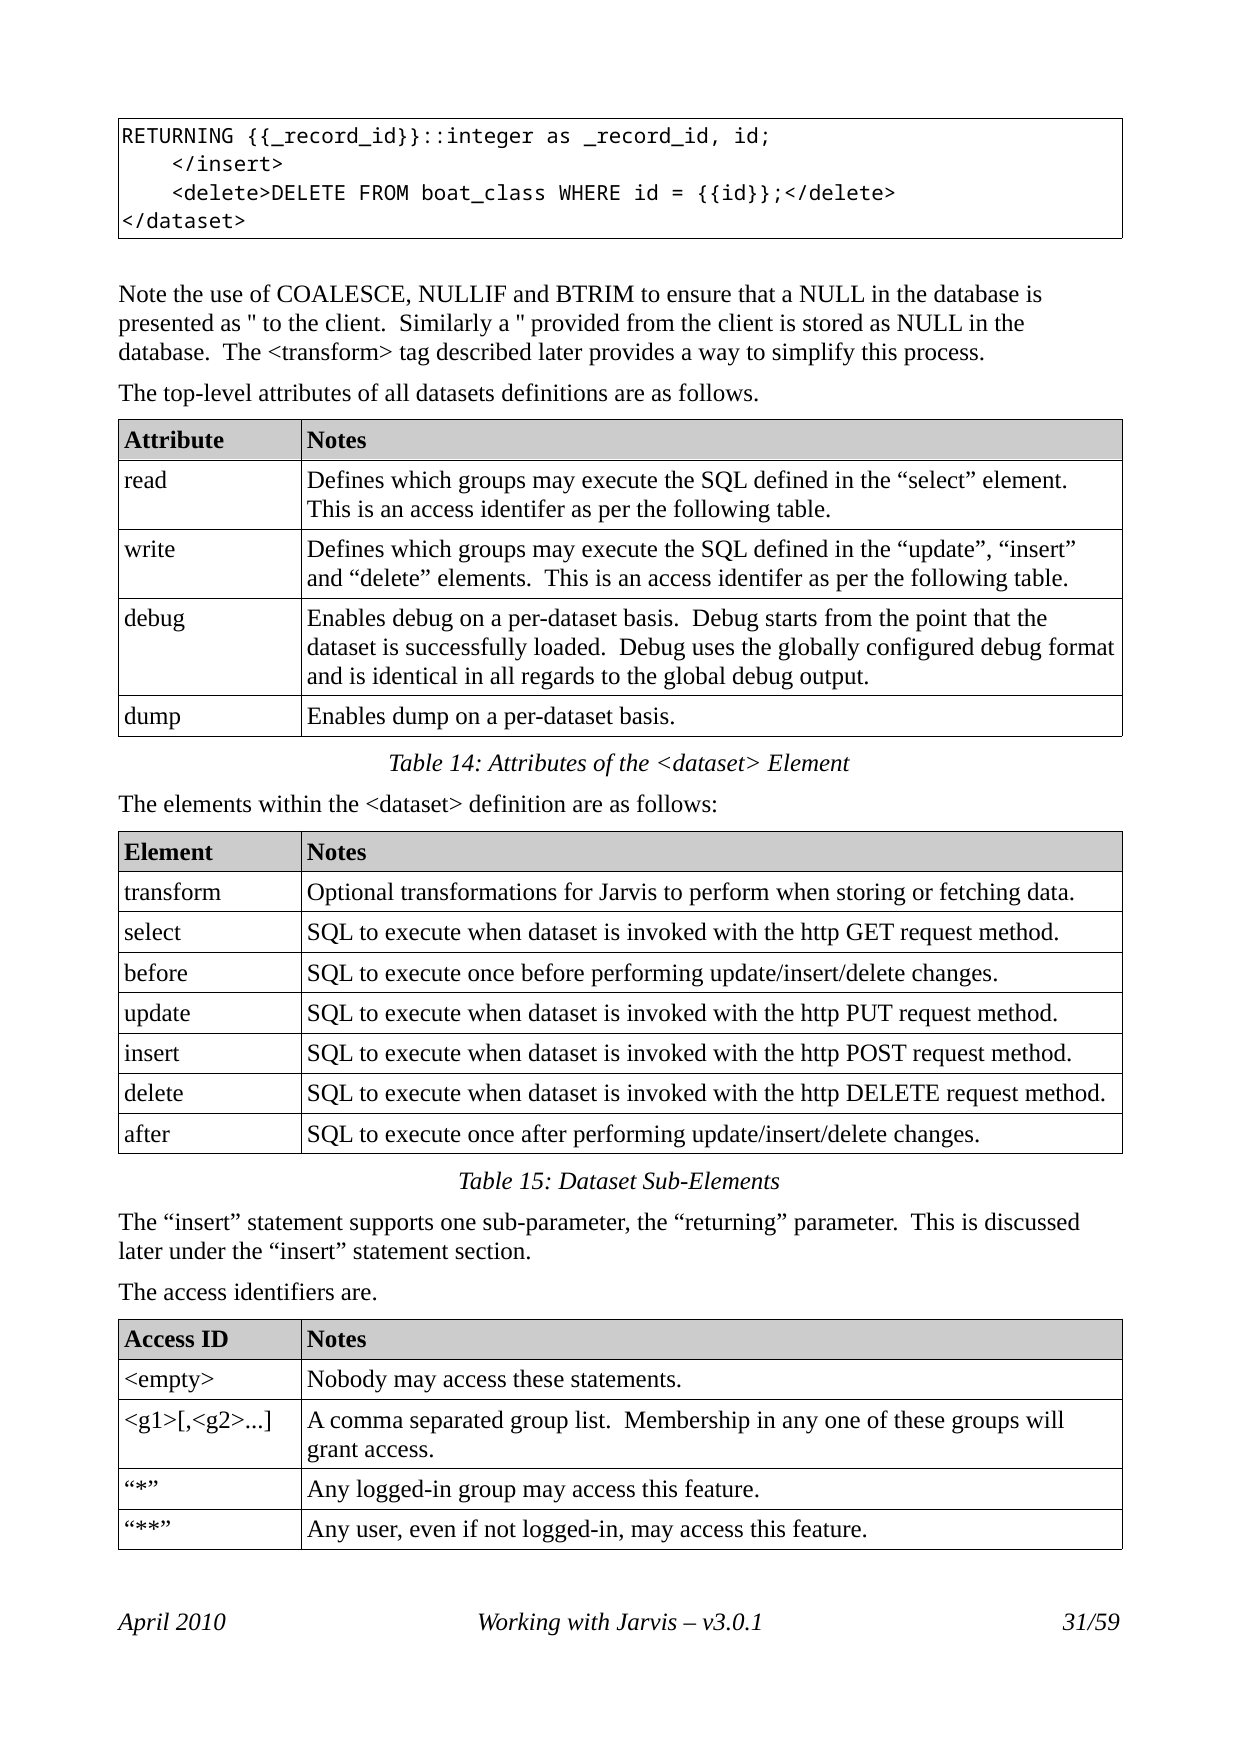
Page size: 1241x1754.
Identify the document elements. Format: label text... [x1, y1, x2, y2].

table_cell SQL to execute when dataset is invoked with the http DELETE request method. [302, 1074, 1122, 1113]
table_cell Defines which groups may execute the SQL defined in the “update”, “insert” and “delete” elements. This is an access identifer as per the following table. [302, 530, 1122, 598]
table_header Notes [302, 832, 1122, 871]
table_cell write [119, 530, 301, 598]
table_cell after [119, 1114, 301, 1153]
table_cell update [119, 993, 301, 1032]
table_cell <g1>[,<g2>...] [119, 1400, 301, 1468]
text The “insert” statement supports one sub-parameter, the “returning” parameter. This is discussed later under the “insert” statement section. [118, 1207, 1122, 1265]
table_header Access ID [119, 1320, 301, 1359]
table_cell Nobody may access these statements. [302, 1360, 1122, 1399]
table_cell Any user, even if not logged-in, may access this feature. [302, 1510, 1122, 1549]
text The access identifiers are. [118, 1277, 1122, 1306]
text Note the use of COALESCE, NULLIF and BTRIM to ensure that a NULL in the database is presented as '' to the client. Similarly a '' provided from the client is stored as NULL in the database. The <transform> tag described later provides a way to simplify this process. [118, 279, 1122, 365]
text RETURNING {{_record_id}}::integer as _record_id, id; [119, 119, 1122, 147]
table_cell dump [119, 696, 301, 736]
text The top-level attributes of all datasets definitions are as follows. [118, 378, 1122, 407]
table_cell SQL to execute once after performing update/insert/delete changes. [302, 1114, 1122, 1153]
text The elements within the <dataset> definition are as follows: [118, 789, 1122, 818]
table_cell read [119, 461, 301, 528]
table_cell SQL to execute when dataset is invoked with the http GET request method. [302, 912, 1122, 952]
table_cell Enables dump on a per-dataset basis. [302, 696, 1122, 736]
table_cell SQL to execute once before performing update/insert/delete changes. [302, 953, 1122, 992]
table_cell Defines which groups may execute the SQL defined in the “select” element. This is an access identifer as per the following table. [302, 461, 1122, 528]
table_cell before [119, 953, 301, 992]
table_cell <empty> [119, 1360, 301, 1399]
table_cell “*” [119, 1469, 301, 1508]
table_cell insert [119, 1034, 301, 1073]
table_header Attribute [119, 420, 301, 459]
text </dataset> [119, 203, 1122, 238]
table_cell transform [119, 872, 301, 911]
text Table 14: Attributes of the <dataset> Element [118, 748, 1122, 777]
table_cell “**” [119, 1510, 301, 1549]
table_cell debug [119, 599, 301, 695]
table_header Element [119, 832, 301, 871]
table_header Notes [302, 1320, 1122, 1359]
table_cell select [119, 912, 301, 952]
table_cell SQL to execute when dataset is invoked with the http POST request method. [302, 1034, 1122, 1073]
table_cell Enables debug on a per-dataset basis. Debug starts from the point that the dataset is successfully loaded. Debug uses the globally configured debug format and is identical in all regards to the global debug output. [302, 599, 1122, 695]
table_header Notes [302, 420, 1122, 459]
table_cell Optional transformations for Jarvis to perform when storing or fetching data. [302, 872, 1122, 911]
table_cell SQL to execute when dataset is invoked with the http PUT request method. [302, 993, 1122, 1032]
text Table 15: Dataset Sub-Elements [118, 1166, 1122, 1195]
text </insert> [119, 147, 1122, 175]
text <delete>DELETE FROM boat_class WHERE id = {{id}};</delete> [119, 175, 1122, 203]
table_cell Any logged-in group may access this feature. [302, 1469, 1122, 1508]
table_cell A comma separated group list. Membership in any one of these groups will grant access. [302, 1400, 1122, 1468]
table_cell delete [119, 1074, 301, 1113]
